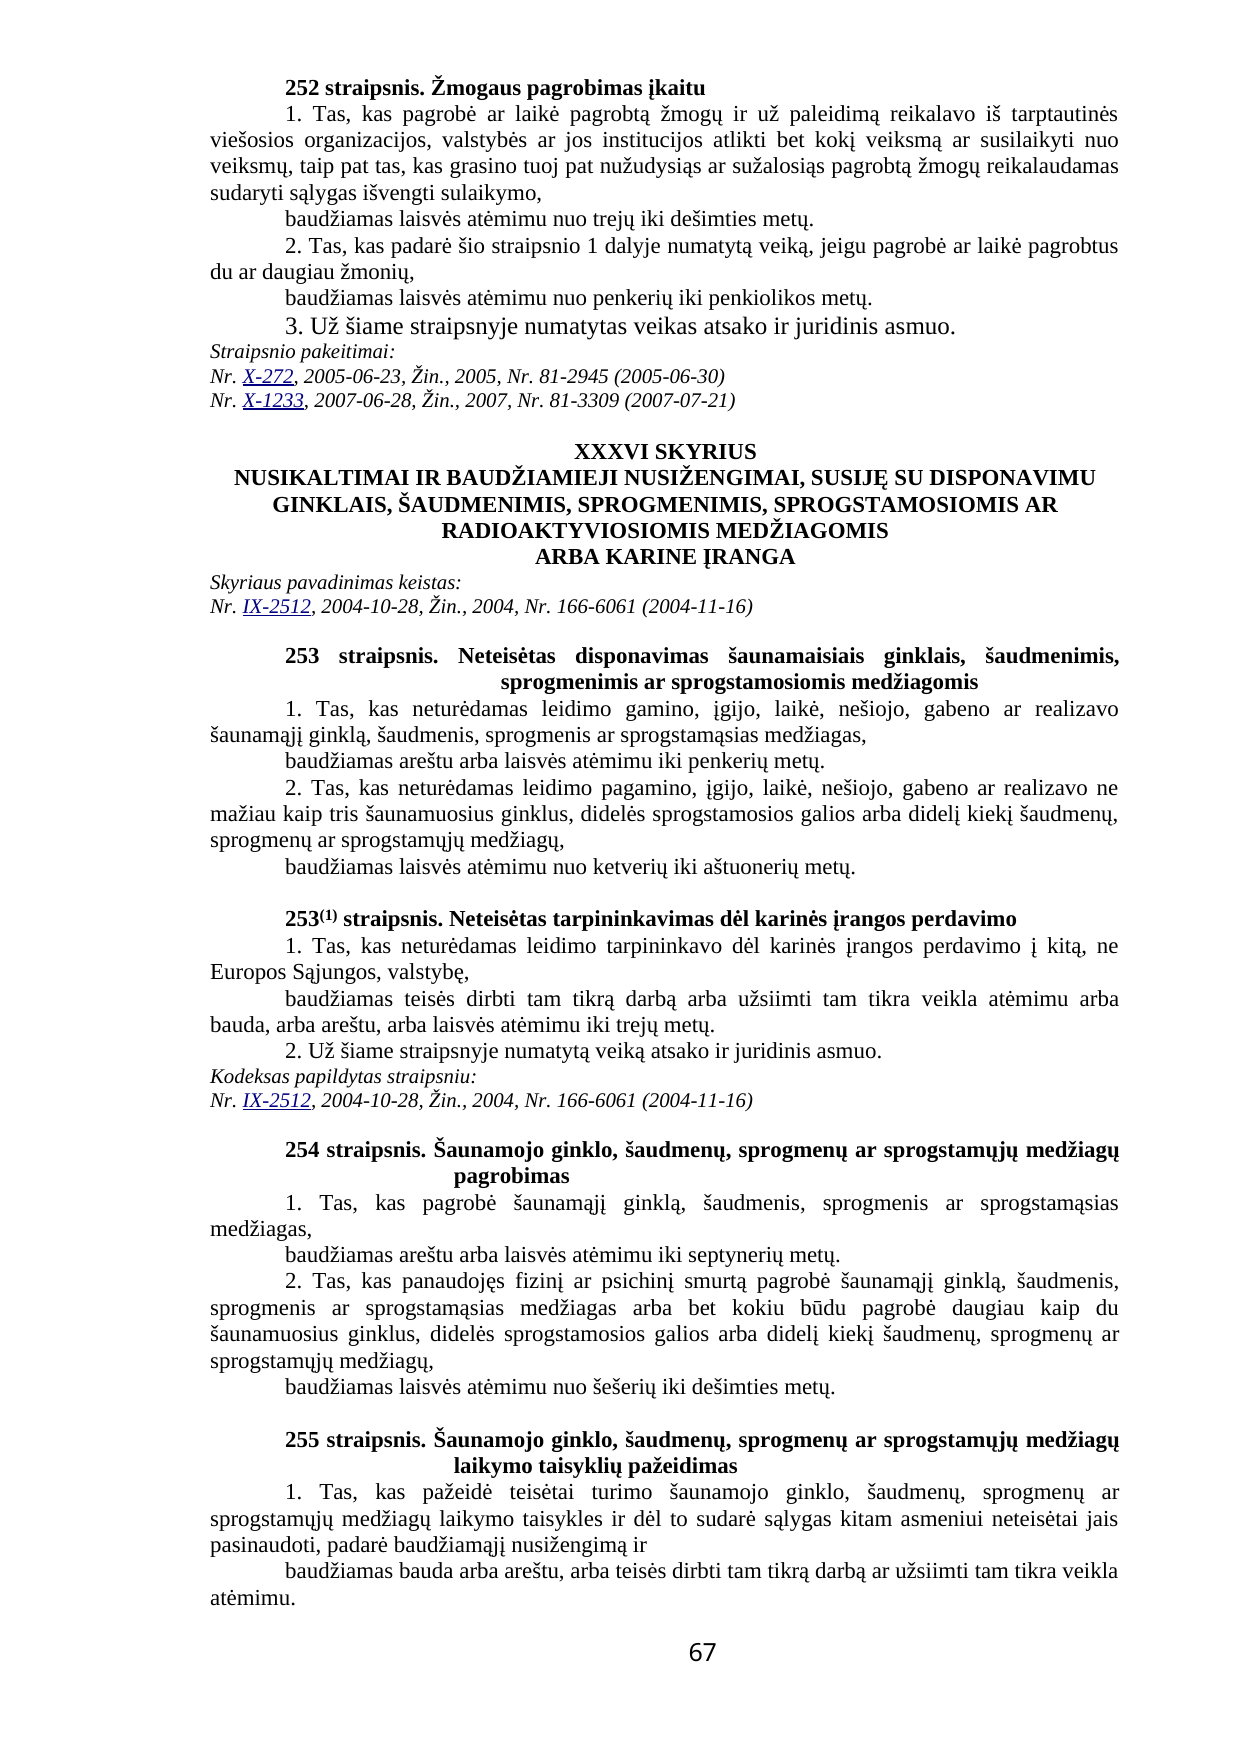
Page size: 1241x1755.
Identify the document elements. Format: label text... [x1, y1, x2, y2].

text baudžiamas laisvės atėmimu nuo šešerių iki dešimties metų. [210, 1373, 1120, 1399]
text Skyriaus pavadinimas keistas: [210, 570, 1120, 594]
text 2. Tas, kas padarė šio straipsnio 1 dalyje numatytą veiką, jeigu pagrobė ar laikė pagrobtus du ar daugiau žmonių, [210, 232, 1120, 284]
text baudžiamas areštu arba laisvės atėmimu iki septynerių metų. [210, 1241, 1120, 1268]
text 1. Tas, kas pagrobė šaunamąjį ginklą, šaudmenis, sprogmenis ar sprogstamąsias medžiagas, [210, 1188, 1120, 1241]
text baudžiamas laisvės atėmimu nuo trejų iki dešimties metų. [210, 205, 1120, 232]
text NUSIKALTIMAI IR BAUDŽIAMIEJI NUSIŽENGIMAI, SUSIJĘ SU DISPONAVIMU GINKLAIS, ŠAUDMENIMIS, SPROGMENIMIS, SPROGSTAMOSIOMIS AR RADIOAKTYVIOSIOMIS MEDŽIAGOMIS [210, 464, 1120, 543]
text 1. Tas, kas neturėdamas leidimo tarpininkavo dėl karinės įrangos perdavimo į kitą, ne Europos Sąjungos, valstybę, [210, 932, 1120, 984]
text baudžiamas laisvės atėmimu nuo ketverių iki aštuonerių metų. [210, 853, 1120, 879]
text Nr. IX-2512, 2004-10-28, Žin., 2004, Nr. 166-6061 (2004-11-16) [210, 1088, 1120, 1112]
text Kodeksas papildytas straipsniu: [210, 1064, 1120, 1088]
text baudžiamas laisvės atėmimu nuo penkerių iki penkiolikos metų. [210, 284, 1120, 311]
text baudžiamas areštu arba laisvės atėmimu iki penkerių metų. [210, 747, 1120, 774]
text baudžiamas teisės dirbti tam tikrą darbą arba užsiimti tam tikra veikla atėmimu arba bauda, arba areštu, arba laisvės atėmimu iki trejų metų. [210, 984, 1120, 1037]
text 254 straipsnis. Šaunamojo ginklo, šaudmenų, sprogmenų ar sprogstamųjų medžiagų pagrobimas [285, 1136, 1120, 1188]
text 252 straipsnis. Žmogaus pagrobimas įkaitu [210, 73, 1120, 100]
text Nr. X-272, 2005-06-23, Žin., 2005, Nr. 81-2945 (2005-06-30) [210, 363, 1120, 388]
text baudžiamas bauda arba areštu, arba teisės dirbti tam tikrą darbą ar užsiimti tam tikra veikla atėmimu. [210, 1557, 1120, 1610]
text 3. Už šiame straipsnyje numatytas veikas atsako ir juridinis asmuo. [210, 311, 1120, 339]
text 253(1) straipsnis. Neteisėtas tarpininkavimas dėl karinės įrangos perdavimo [210, 906, 1120, 932]
text 2. Tas, kas panaudojęs fizinį ar psichinį smurtą pagrobė šaunamąjį ginklą, šaudmenis, sprogmenis ar sprogstamąsias medžiagas arba bet kokiu būdu pagrobė daugiau kaip du šaunamuosius ginklus, didelės sprogstamosios galios arba didelį kiekį šaudmenų, sprogmenų ar sprogstamųjų medžiagų, [210, 1268, 1120, 1373]
text Nr. X-1233, 2007-06-28, Žin., 2007, Nr. 81-3309 (2007-07-21) [210, 388, 1120, 412]
text XXXVI SKYRIUS [210, 438, 1120, 464]
text ARBA KARINE ĮRANGA [210, 543, 1120, 570]
text 2. Už šiame straipsnyje numatytą veiką atsako ir juridinis asmuo. [285, 1037, 1120, 1064]
text Straipsnio pakeitimai: [210, 339, 1120, 363]
text 1. Tas, kas pagrobė ar laikė pagrobtą žmogų ir už paleidimą reikalavo iš tarptautinės viešosios organizacijos, valstybės ar jos institucijos atlikti bet kokį veiksmą ar susilaikyti nuo veiksmų, taip pat tas, kas grasino tuoj pat nužudysiąs ar sužalosiąs pagrobtą žmogų reikalaudamas sudaryti sąlygas išvengti sulaikymo, [210, 100, 1120, 205]
text 253 straipsnis. Neteisėtas disponavimas šaunamaisiais ginklais, šaudmenimis, sprogmenimis ar sprogstamosiomis medžiagomis [285, 642, 1120, 695]
text 1. Tas, kas neturėdamas leidimo gamino, įgijo, laikė, nešiojo, gabeno ar realizavo šaunamąjį ginklą, šaudmenis, sprogmenis ar sprogstamąsias medžiagas, [210, 695, 1120, 747]
text 1. Tas, kas pažeidė teisėtai turimo šaunamojo ginklo, šaudmenų, sprogmenų ar sprogstamųjų medžiagų laikymo taisykles ir dėl to sudarė sąlygas kitam asmeniui neteisėtai jais pasinaudoti, padarė baudžiamąjį nusižengimą ir [210, 1478, 1120, 1557]
text 2. Tas, kas neturėdamas leidimo pagamino, įgijo, laikė, nešiojo, gabeno ar realizavo ne mažiau kaip tris šaunamuosius ginklus, didelės sprogstamosios galios arba didelį kiekį šaudmenų, sprogmenų ar sprogstamųjų medžiagų, [210, 774, 1120, 853]
text Nr. IX-2512, 2004-10-28, Žin., 2004, Nr. 166-6061 (2004-11-16) [210, 594, 1120, 618]
text 255 straipsnis. Šaunamojo ginklo, šaudmenų, sprogmenų ar sprogstamųjų medžiagų laikymo taisyklių pažeidimas [285, 1426, 1120, 1478]
